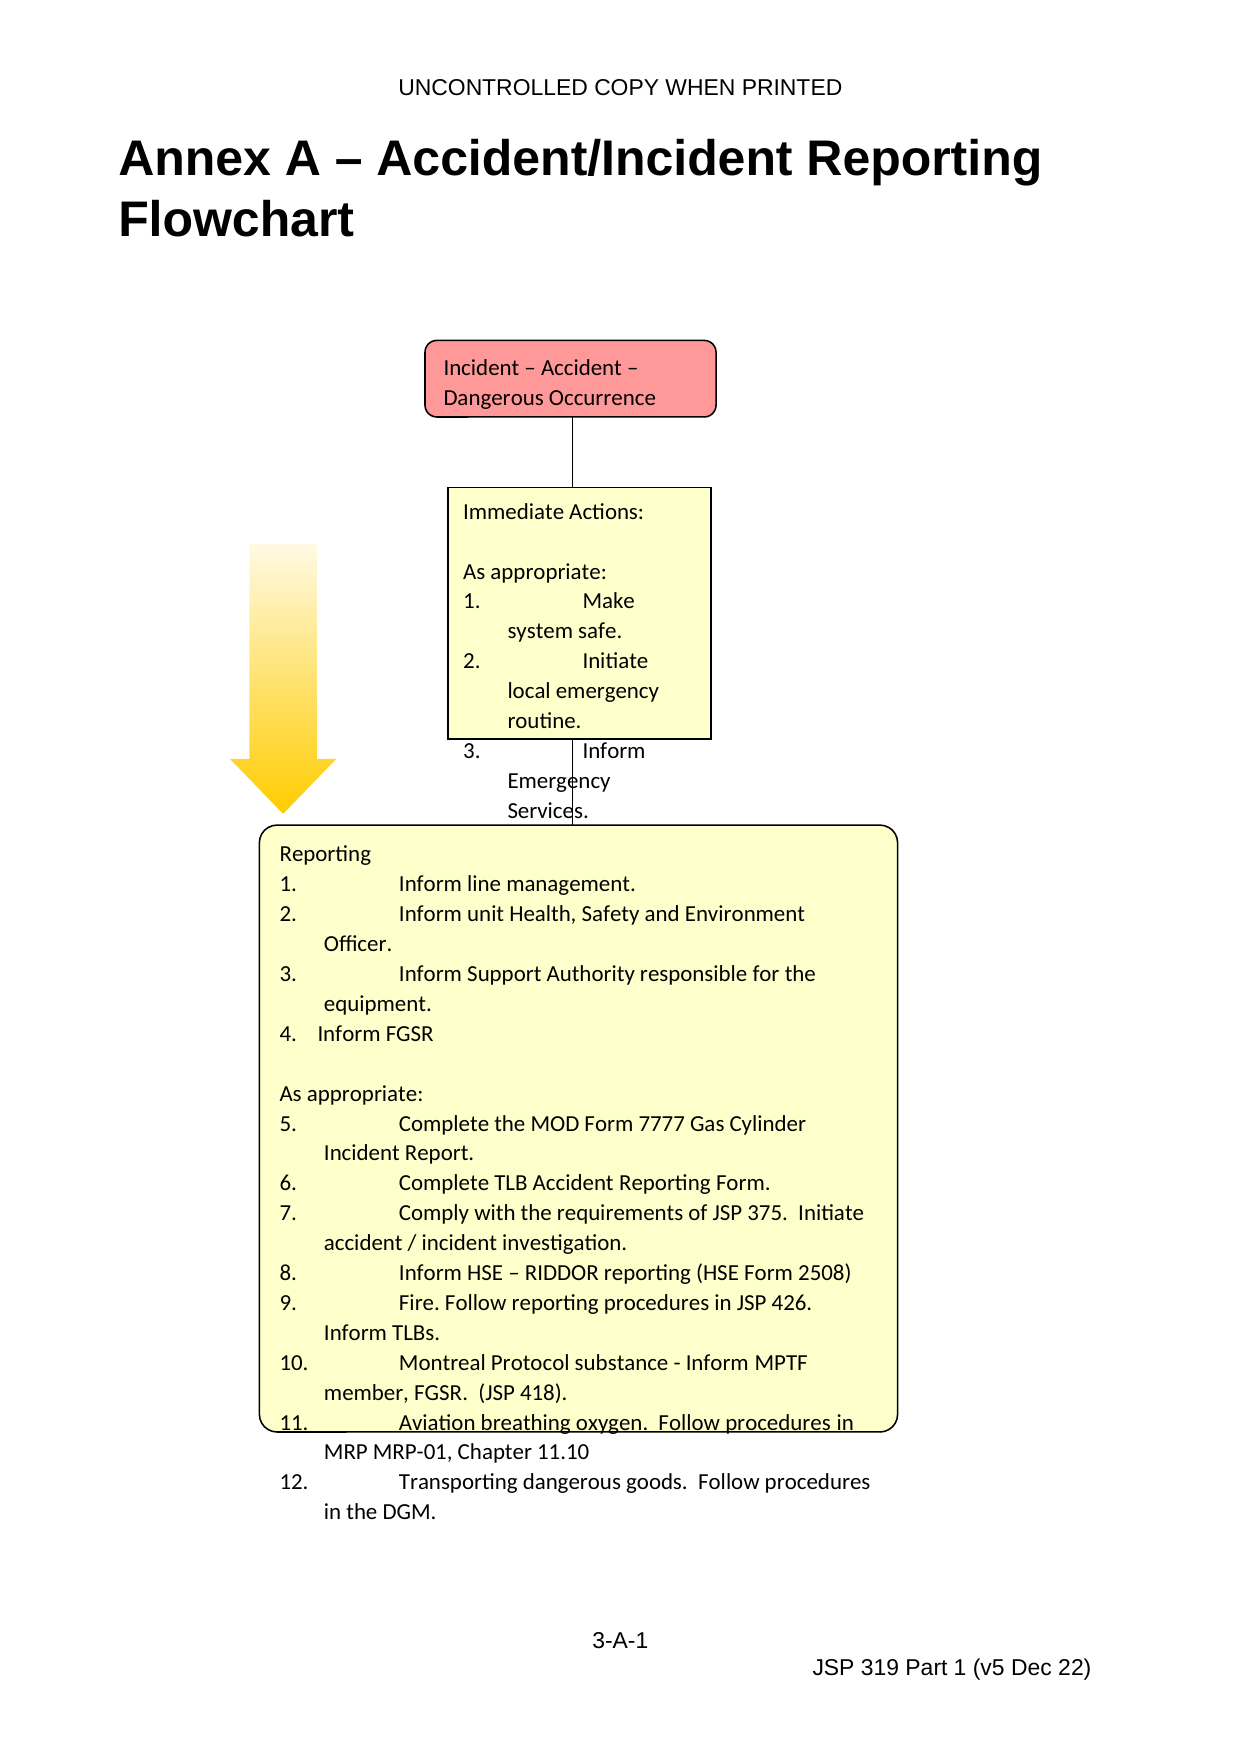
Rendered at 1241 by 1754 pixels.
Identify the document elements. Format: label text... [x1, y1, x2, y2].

table_header [118, 309, 1122, 355]
subtitle Annex A – Accident/Incident Reporting Flowchart [118, 128, 1122, 247]
